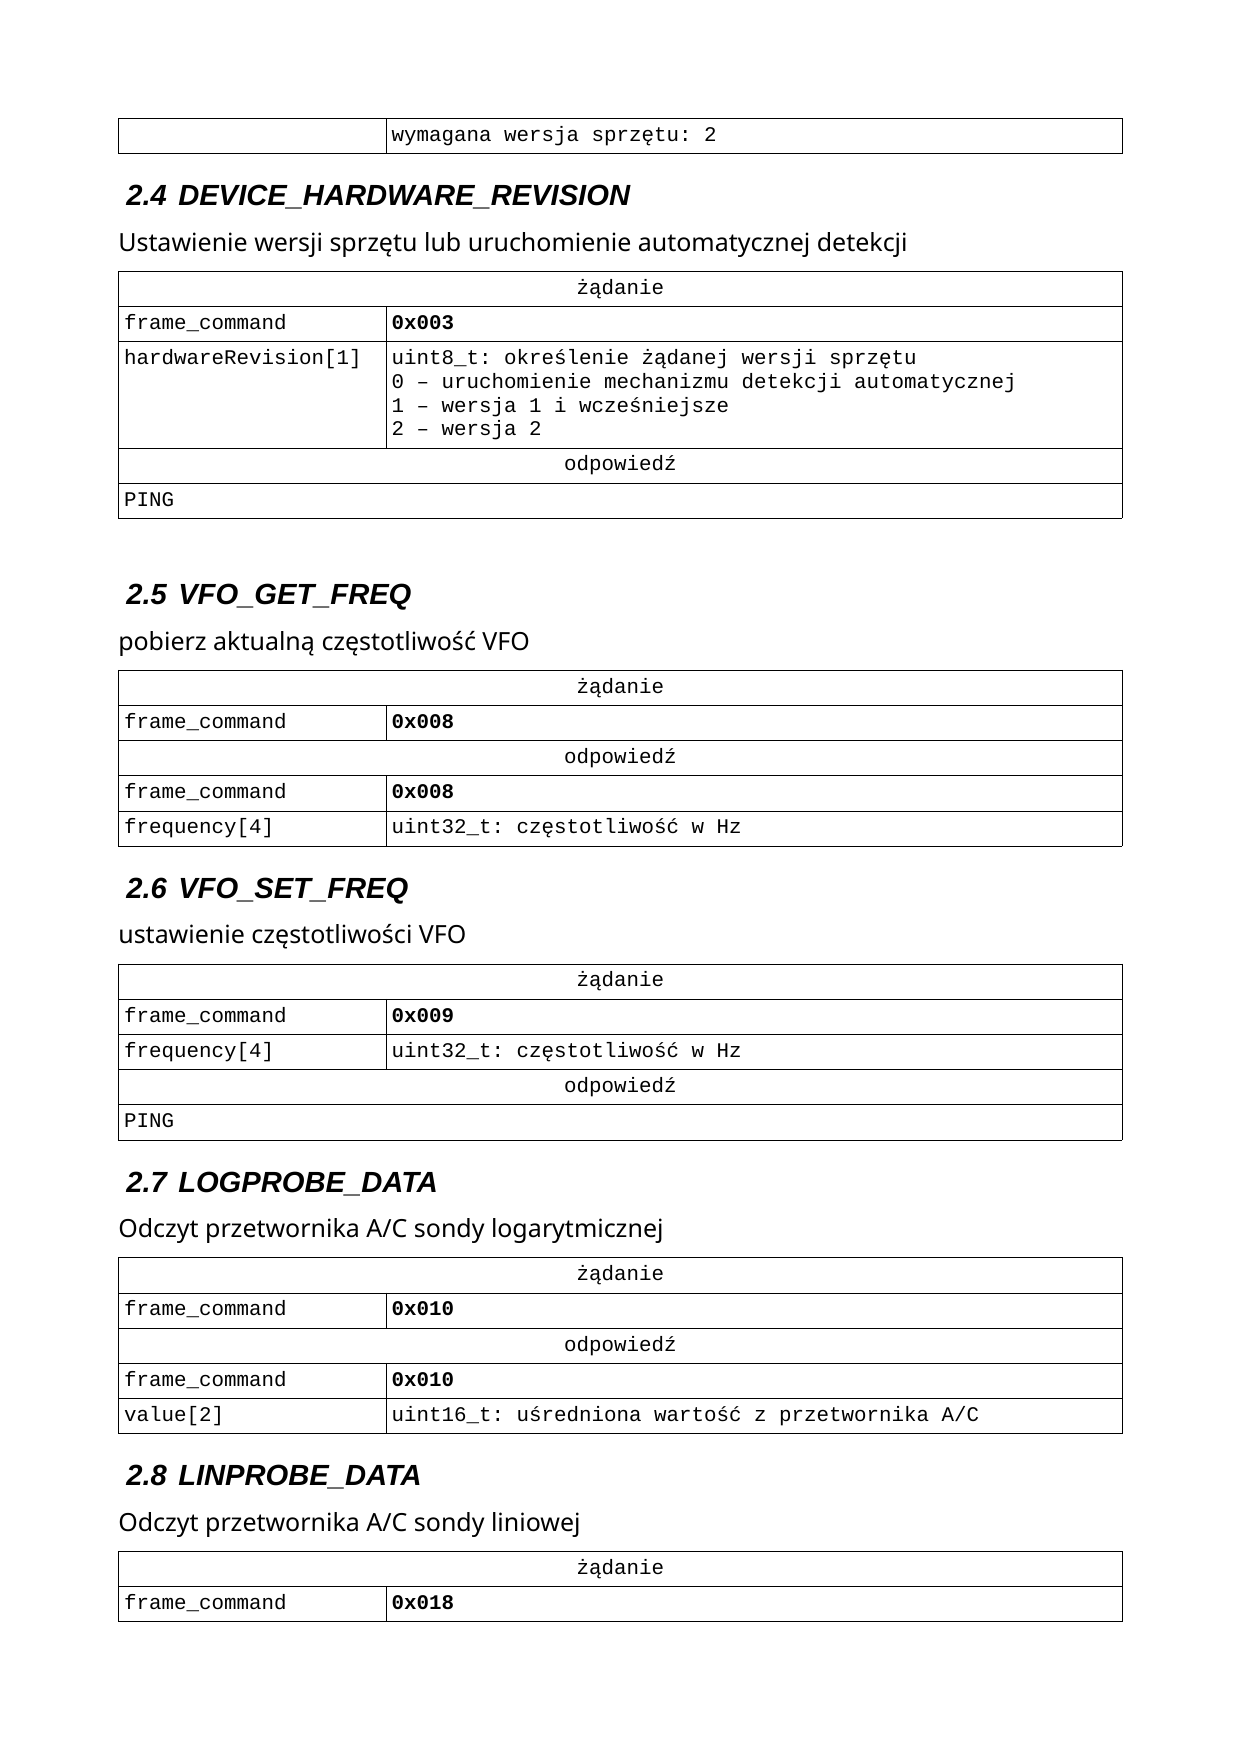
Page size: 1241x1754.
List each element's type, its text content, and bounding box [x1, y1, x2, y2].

subtitle VFO_SET_FREQ [118, 871, 1122, 904]
table_cell odpowiedź [119, 1070, 1122, 1104]
table_cell frame_command [119, 1364, 386, 1398]
text Odczyt przetwornika A/C sondy liniowej [118, 1504, 1122, 1538]
table_cell uint32_t: częstotliwość w Hz [387, 812, 1122, 846]
table_cell frequency[4] [119, 1035, 386, 1069]
table_cell frame_command [119, 307, 386, 341]
table_header żądanie [119, 965, 1122, 999]
text Ustawienie wersji sprzętu lub uruchomienie automatycznej detekcji [118, 224, 1122, 258]
subtitle LOGPROBE_DATA [118, 1165, 1122, 1198]
table_cell uint32_t: częstotliwość w Hz [387, 1035, 1122, 1069]
table_cell value[2] [119, 1399, 386, 1433]
table_cell frame_command [119, 1000, 386, 1034]
table_cell frequency[4] [119, 812, 386, 846]
table_cell [119, 119, 386, 153]
table_cell hardwareRevision[1] [119, 342, 386, 448]
table_cell 0x010 [387, 1364, 1122, 1398]
table_cell uint8_t: określenie żądanej wersji sprzętu 0 – uruchomienie mechanizmu detekcji automatycznej 1 – wersja 1 i wcześniejsze 2 – wersja 2 [387, 342, 1122, 448]
table_cell frame_command [119, 776, 386, 811]
text ustawienie częstotliwości VFO [118, 917, 1122, 951]
table_cell 0x008 [387, 776, 1122, 811]
text Odczyt przetwornika A/C sondy logarytmicznej [118, 1211, 1122, 1245]
table_cell odpowiedź [119, 449, 1122, 483]
table_cell 0x018 [387, 1587, 1122, 1621]
table_cell odpowiedź [119, 1329, 1122, 1363]
table_cell 0x009 [387, 1000, 1122, 1034]
table_header żądanie [119, 272, 1122, 306]
table_cell wymagana wersja sprzętu: 2 [387, 119, 1122, 153]
table_header żądanie [119, 1552, 1122, 1586]
table_header żądanie [119, 671, 1122, 705]
table_cell odpowiedź [119, 741, 1122, 775]
table_cell PING [119, 1105, 1122, 1139]
table_cell frame_command [119, 706, 386, 740]
table_cell 0x008 [387, 706, 1122, 740]
table_cell uint16_t: uśredniona wartość z przetwornika A/C [387, 1399, 1122, 1433]
table_cell frame_command [119, 1587, 386, 1621]
subtitle LINPROBE_DATA [118, 1458, 1122, 1492]
subtitle VFO_GET_FREQ [118, 577, 1122, 611]
text pobierz aktualną częstotliwość VFO [118, 623, 1122, 657]
table_cell 0x003 [387, 307, 1122, 341]
table_cell frame_command [119, 1294, 386, 1328]
table_cell PING [119, 484, 1122, 518]
table_header żądanie [119, 1258, 1122, 1292]
subtitle DEVICE_HARDWARE_REVISION [118, 178, 1122, 212]
table_cell 0x010 [387, 1294, 1122, 1328]
